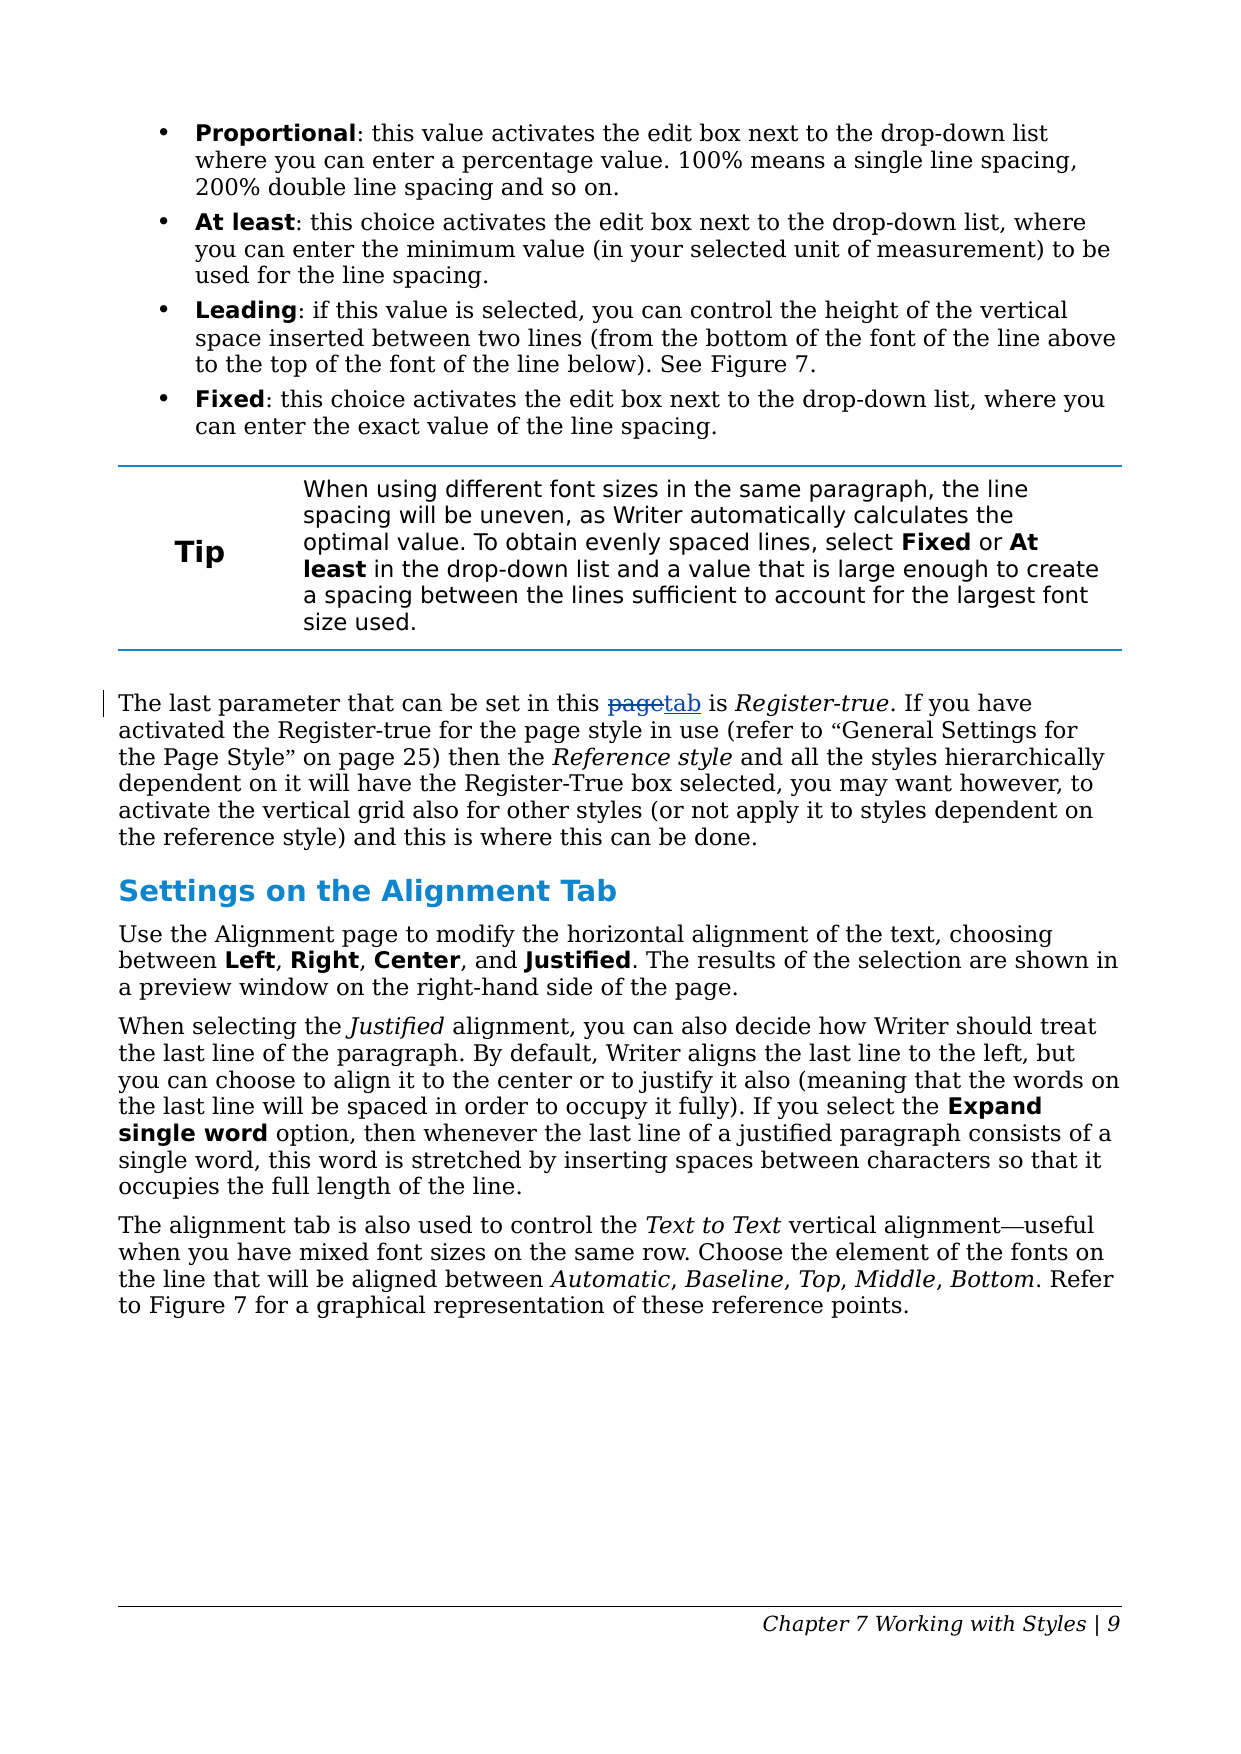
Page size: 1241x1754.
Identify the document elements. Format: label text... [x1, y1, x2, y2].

list Proportional: this value activates the edit box next to the drop-down list where you can enter a percentage value. 100% means a single line spacing, 200% double line spacing and so on. [156, 118, 1122, 201]
text The alignment tab is also used to control the Text to Text vertical alignment—useful when you have mixed font sizes on the same row. Choose the element of the fonts on the line that will be aligned between Automatic, Baseline, Top, Middle, Bottom. Refer to Figure 7 for a graphical representation of these reference points. [118, 1213, 1122, 1319]
list At least: this choice activates the edit box next to the drop-down list, where you can enter the minimum value (in your selected unit of measurement) to be used for the line spacing. [156, 207, 1122, 289]
text The last parameter that can be set in this tab is Register-true. If you have activated the Register-true for the page style in use (refer to “General Settings for the Page Style” on page 25) then the Reference style and all the styles hierarchically dependent on it will have the Register-True box selected, you may want however, to activate the vertical grid also for other styles (or not apply it to styles dependent on the reference style) and this is where this can be done. [118, 690, 1122, 850]
subtitle Settings on the Alignment Tab [118, 874, 1122, 908]
text Use the Alignment page to modify the horizontal alignment of the text, choosing between Left, Right, Center, and Justified. The results of the selection are shown in a preview window on the right-hand side of the page. [118, 921, 1122, 1001]
list Fixed: this choice activates the edit box next to the drop-down list, where you can enter the exact value of the line spacing. [156, 384, 1122, 440]
list Leading: if this value is selected, you can control the height of the vertical space inserted between two lines (from the bottom of the font of the line above to the top of the font of the line below). See Figure 7. [156, 296, 1122, 378]
table_header Tip [118, 467, 281, 649]
text When selecting the Justified alignment, you can also decide how Writer should treat the last line of the paragraph. By default, Writer aligns the last line to the left, but you can choose to align it to the center or to justify it also (meaning that the words on the last line will be spaced in order to occupy it fully). If you select the Expand single word option, then whenever the last line of a justified paragraph consists of a single word, this word is stretched by inserting spaces between characters so that it occupies the full length of the line. [118, 1013, 1122, 1200]
table_header When using different font sizes in the same paragraph, the line spacing will be uneven, as Writer automatically calculates the optimal value. To obtain evenly spaced lines, select Fixed or At least in the drop-down list and a value that is large enough to create a spacing between the lines sufficient to account for the largest font size used. [281, 467, 1122, 649]
